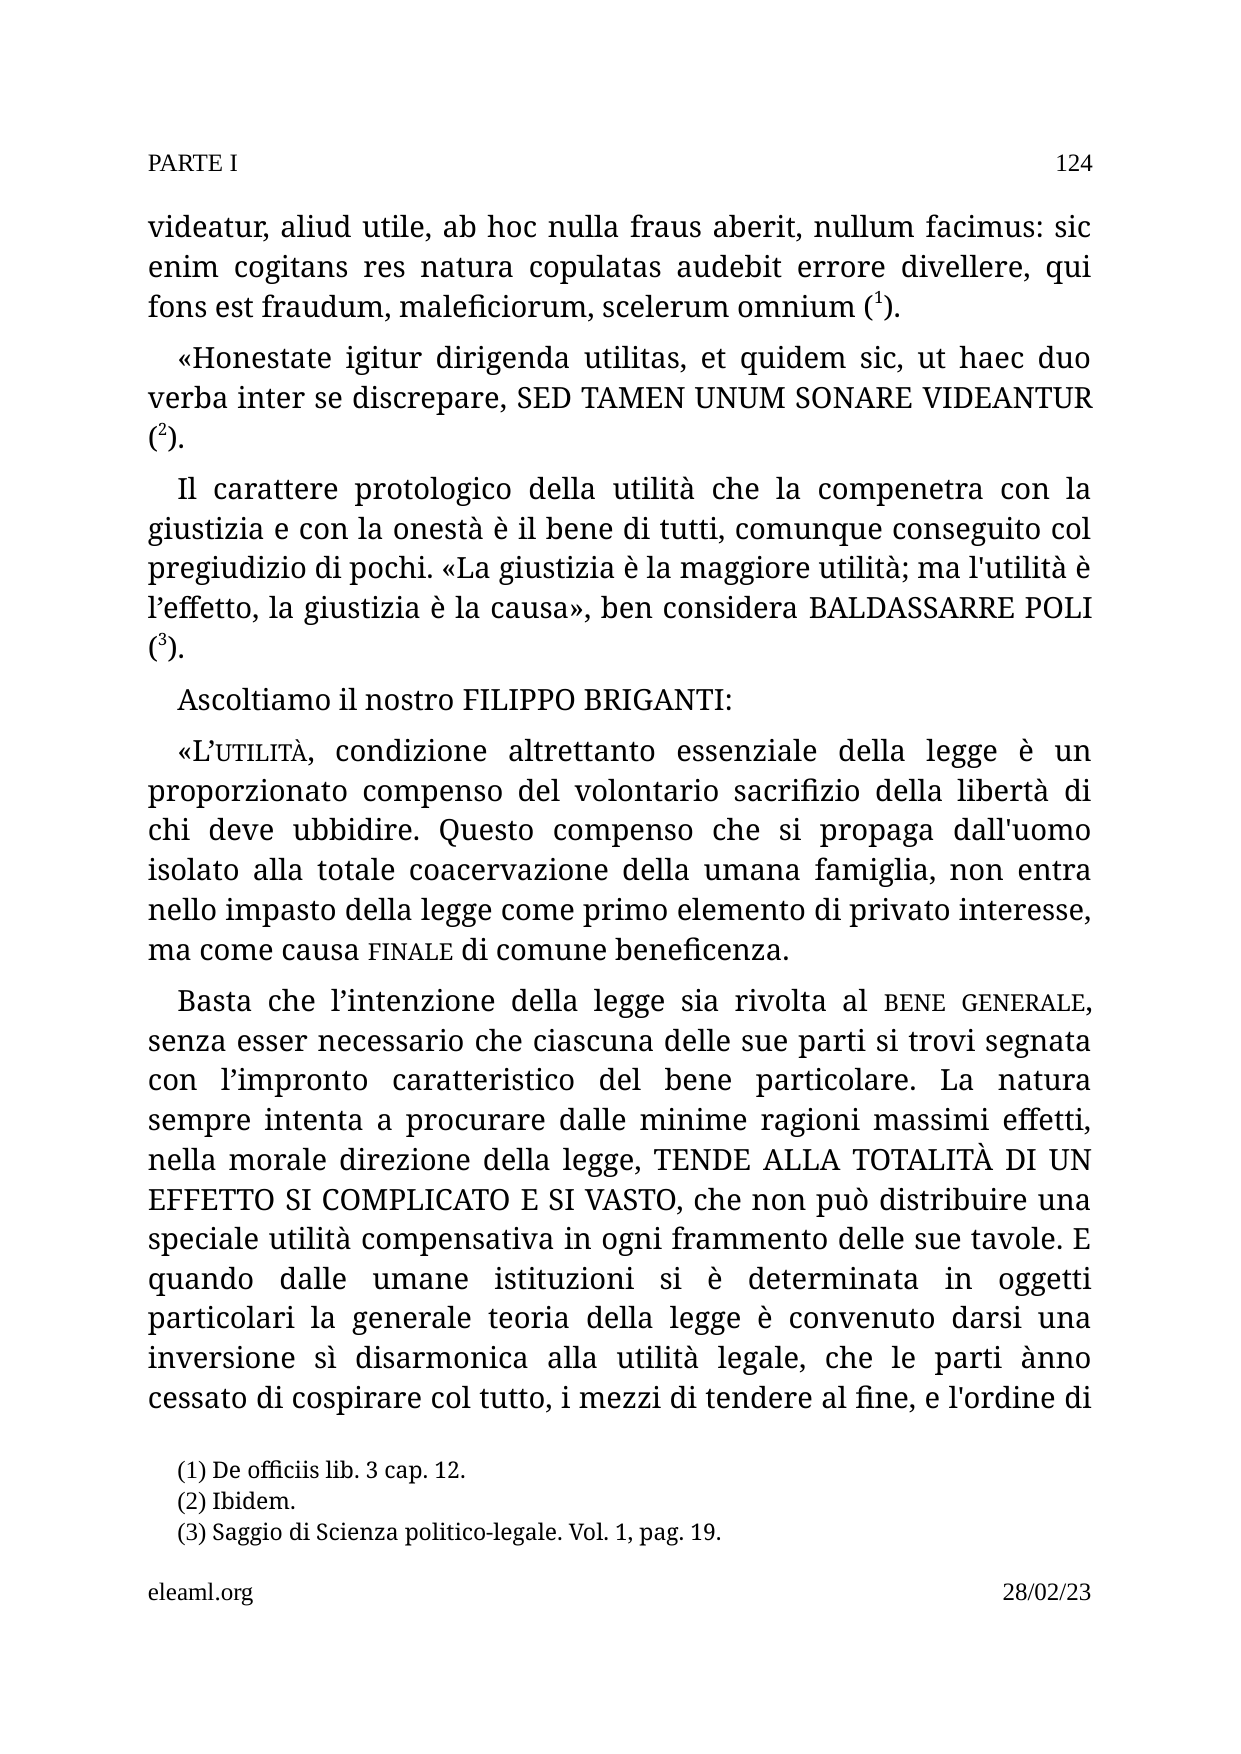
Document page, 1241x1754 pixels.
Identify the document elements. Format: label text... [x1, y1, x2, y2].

text Basta che l’intenzione della legge sia rivolta al bene generale, senza esser necessario che ciascuna delle sue parti si trovi segnata con l’impronto caratteristico del bene particolare. La natura sempre intenta a procurare dalle minime ragioni massimi effetti, nella morale direzione della legge, TENDE ALLA TOTALITÀ DI UN EFFETTO SI COMPLICATO E SI VASTO, che non può distribuire una speciale utilità compensativa in ogni frammento delle sue tavole. E quando dalle umane istituzioni si è determinata in oggetti particolari la generale teoria della legge è convenuto darsi una inversione sì disarmonica alla utilità legale, che le parti ànno cessato di cospirare col tutto, i mezzi di tendere al fine, e l'ordine di [148, 980, 1093, 1417]
text «Honestate igitur dirigenda utilitas, et quidem sic, ut haec duo verba inter se discrepare, SED TAMEN UNUM SONARE VIDEANTUR (). [148, 337, 1093, 457]
text Ibidem. [148, 1485, 1093, 1516]
text Il carattere protologico della utilità che la compenetra con la giustizia e con la onestà è il bene di tutti, comunque conseguito col pregiudizio di pochi. «La giustizia è la maggiore utilità; ma l'utilità è l’effetto, la giustizia è la causa», ben considera BALDASSARRE POLI (). [148, 468, 1093, 667]
text videatur, aliud utile, ab hoc nulla fraus aberit, nullum facimus: sic enim cogitans res natura copulatas audebit errore divellere, qui fons est fraudum, maleficiorum, scelerum omnium (). [148, 207, 1093, 326]
text De officiis lib. 3 cap. 12. [148, 1454, 1093, 1485]
text Ascoltiamo il nostro FILIPPO BRIGANTI: [148, 679, 1093, 718]
text Saggio di Scienza politico-legale. Vol. 1, pag. 19. [148, 1516, 1093, 1547]
text «L’utilità, condizione altrettanto essenziale della legge è un proporzionato compenso del volontario sacrifizio della libertà di chi deve ubbidire. Questo compenso che si propaga dall'uomo isolato alla totale coacervazione della umana famiglia, non entra nello impasto della legge come primo elemento di privato interesse, ma come causa finale di comune beneficenza. [148, 730, 1093, 968]
